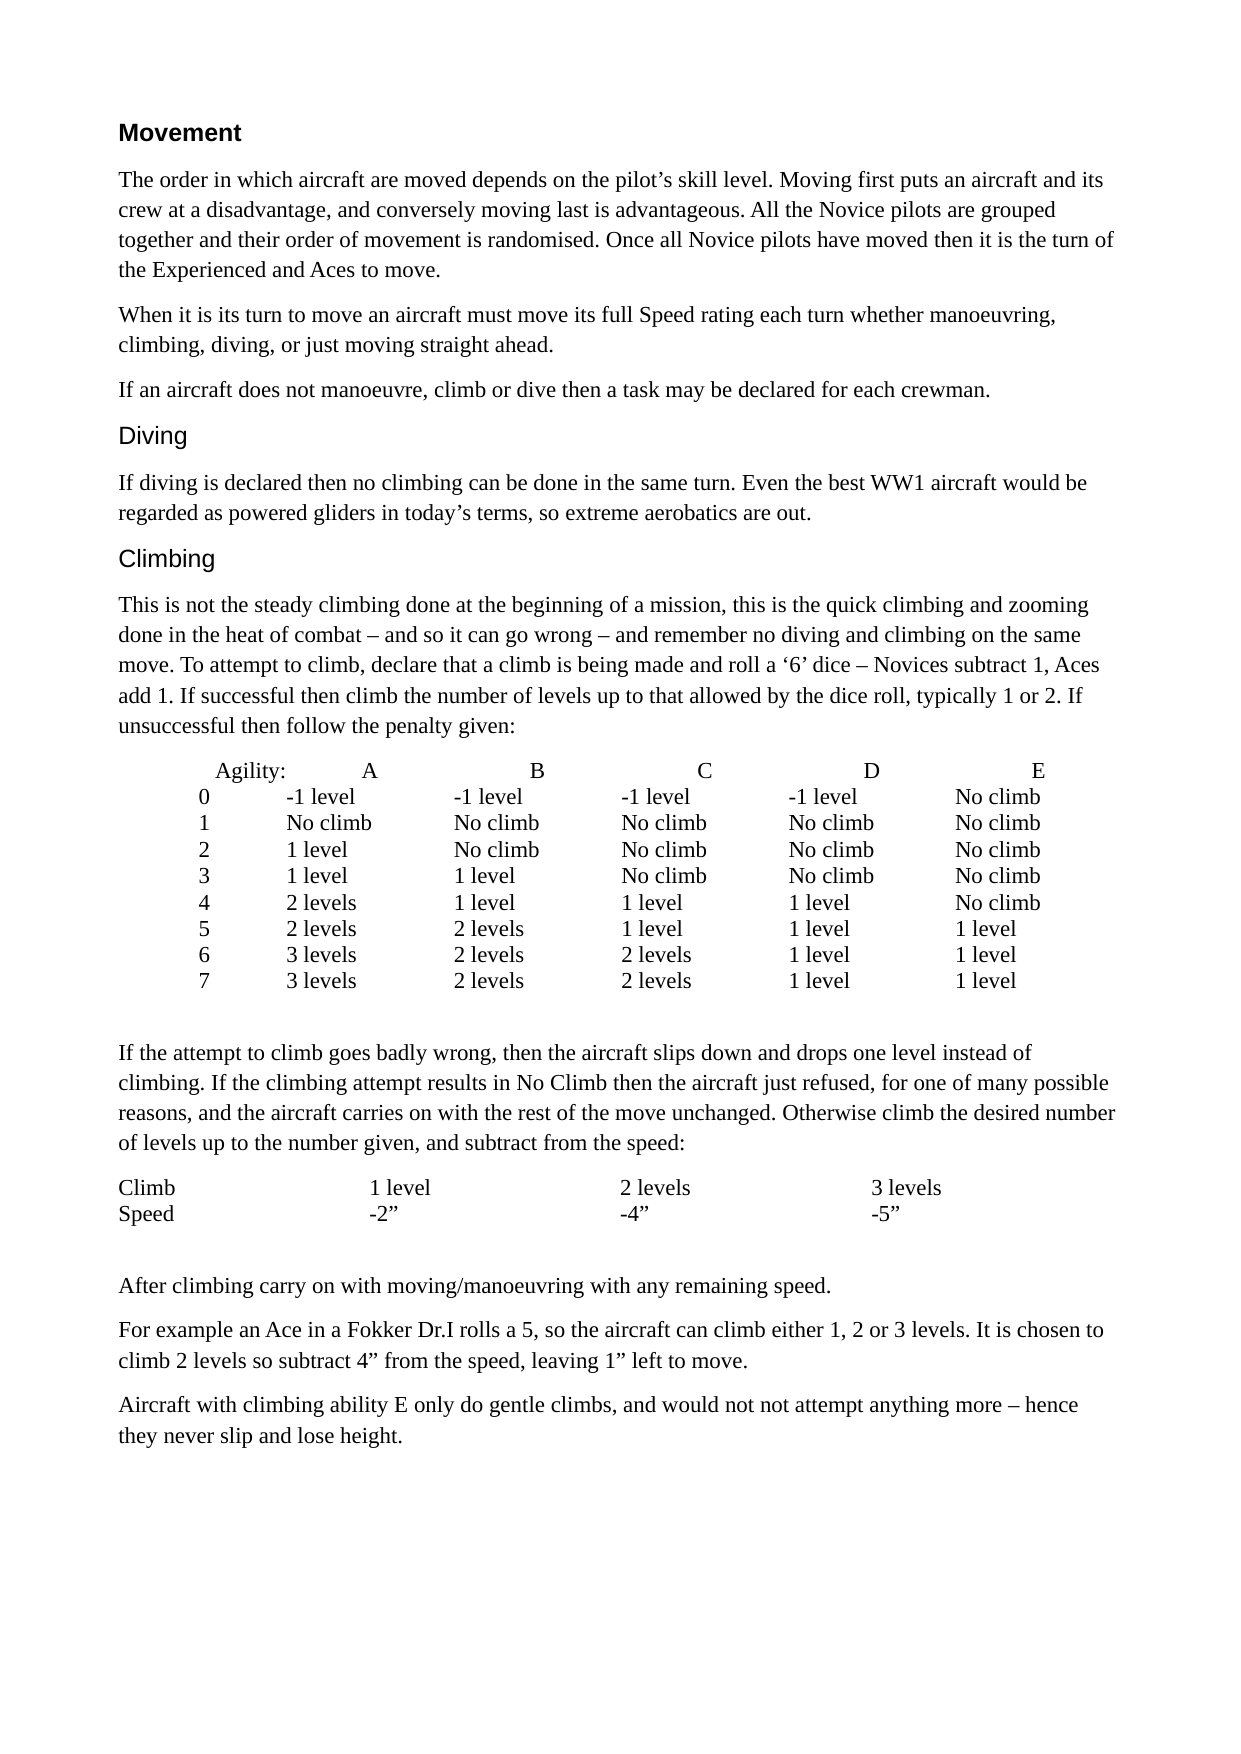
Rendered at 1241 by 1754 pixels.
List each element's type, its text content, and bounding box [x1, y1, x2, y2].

text If diving is declared then no climbing can be done in the same turn. Even the best WW1 aircraft would be regarded as powered gliders in today’s terms, so extreme aerobatics are out. [118, 468, 1122, 525]
table_cell Speed [118, 1201, 369, 1227]
text For example an Ace in a Fokker Dr.I rolls a 5, so the aircraft can climb either 1, 2 or 3 levels. It is chosen to climb 2 levels so subtract 4” from the speed, leaving 1” left to move. [118, 1316, 1122, 1373]
table_cell -1 level [286, 783, 453, 809]
table_cell 3 levels [286, 941, 453, 968]
table_cell No climb [788, 836, 955, 862]
table_cell 3 [122, 862, 286, 888]
table_cell -2” [369, 1201, 620, 1227]
table_cell 1 level [955, 941, 1122, 968]
table_cell 4 [122, 889, 286, 915]
table_cell No climb [454, 810, 621, 836]
text When it is its turn to move an aircraft must move its full Speed rating each turn whether manoeuvring, climbing, diving, or just moving straight ahead. [118, 301, 1122, 358]
table_cell 2 levels [454, 941, 621, 968]
table_cell No climb [286, 810, 453, 836]
table_header 2 levels [620, 1174, 871, 1201]
table_header A [286, 757, 453, 783]
text If the attempt to climb goes badly wrong, then the aircraft slips down and drops one level instead of climbing. If the climbing attempt results in No Climb then the aircraft just refused, for one of many possible reasons, and the aircraft carries on with the rest of the move unchanged. Otherwise climb the desired number of levels up to the number given, and subtract from the speed: [118, 1039, 1122, 1156]
table_cell No climb [955, 783, 1122, 809]
table_header Agility: [122, 757, 286, 783]
table_cell 3 levels [286, 968, 453, 994]
text Movement [118, 118, 1122, 147]
table_cell No climb [955, 889, 1122, 915]
text This is not the steady climbing done at the beginning of a mission, this is the quick climbing and zooming done in the heat of combat – and so it can go wrong – and remember no diving and climbing on the same move. To attempt to climb, declare that a climb is being made and roll a ‘6’ dice – Novices subtract 1, Aces add 1. If successful then climb the number of levels up to that allowed by the dice roll, typically 1 or 2. If unsuccessful then follow the penalty given: [118, 591, 1122, 738]
table_cell 2 levels [454, 915, 621, 941]
table_cell -1 level [788, 783, 955, 809]
table_cell 1 level [955, 915, 1122, 941]
text If an aircraft does not manoeuvre, climb or dive then a task may be declared for each crewman. [118, 376, 1122, 402]
table_cell 1 level [621, 915, 788, 941]
table_cell 1 level [788, 968, 955, 994]
text The order in which aircraft are moved depends on the pilot’s skill level. Moving first puts an aircraft and its crew at a disadvantage, and conversely moving last is advantageous. All the Novice pilots are grouped together and their order of movement is randomised. Once all Novice pilots have moved then it is the turn of the Experienced and Aces to move. [118, 166, 1122, 283]
table_cell No climb [788, 862, 955, 888]
table_cell 2 [122, 836, 286, 862]
table_cell 2 levels [286, 889, 453, 915]
table_cell -1 level [621, 783, 788, 809]
table_cell 1 level [788, 915, 955, 941]
table_cell No climb [788, 810, 955, 836]
table_cell 2 levels [621, 968, 788, 994]
table_cell 1 level [788, 941, 955, 968]
table_cell 1 level [621, 889, 788, 915]
text Climbing [118, 543, 1122, 572]
table_cell No climb [621, 836, 788, 862]
table_cell 2 levels [621, 941, 788, 968]
table_header Climb [118, 1174, 369, 1201]
table_cell -5” [871, 1201, 1122, 1227]
table_cell No climb [955, 862, 1122, 888]
table_header 1 level [369, 1174, 620, 1201]
table_cell 6 [122, 941, 286, 968]
table_cell 0 [122, 783, 286, 809]
table_cell -4” [620, 1201, 871, 1227]
table_cell No climb [955, 836, 1122, 862]
table_header E [955, 757, 1122, 783]
table_cell No climb [454, 836, 621, 862]
table_cell No climb [955, 810, 1122, 836]
table_header D [788, 757, 955, 783]
table_header 3 levels [871, 1174, 1122, 1201]
table_header B [454, 757, 621, 783]
table_cell 7 [122, 968, 286, 994]
table_header C [621, 757, 788, 783]
table_cell 1 level [286, 862, 453, 888]
table_cell 1 [122, 810, 286, 836]
table_cell 1 level [955, 968, 1122, 994]
table_cell 1 level [788, 889, 955, 915]
table_cell No climb [621, 862, 788, 888]
table_cell 1 level [286, 836, 453, 862]
table_cell 1 level [454, 862, 621, 888]
table_cell 2 levels [454, 968, 621, 994]
text Aircraft with climbing ability E only do gentle climbs, and would not not attempt anything more – hence they never slip and lose height. [118, 1391, 1122, 1448]
text After climbing carry on with moving/manoeuvring with any remaining speed. [118, 1272, 1122, 1298]
table_cell 1 level [454, 889, 621, 915]
table_cell 2 levels [286, 915, 453, 941]
table_cell 5 [122, 915, 286, 941]
table_cell No climb [621, 810, 788, 836]
table_cell -1 level [454, 783, 621, 809]
text Diving [118, 421, 1122, 450]
